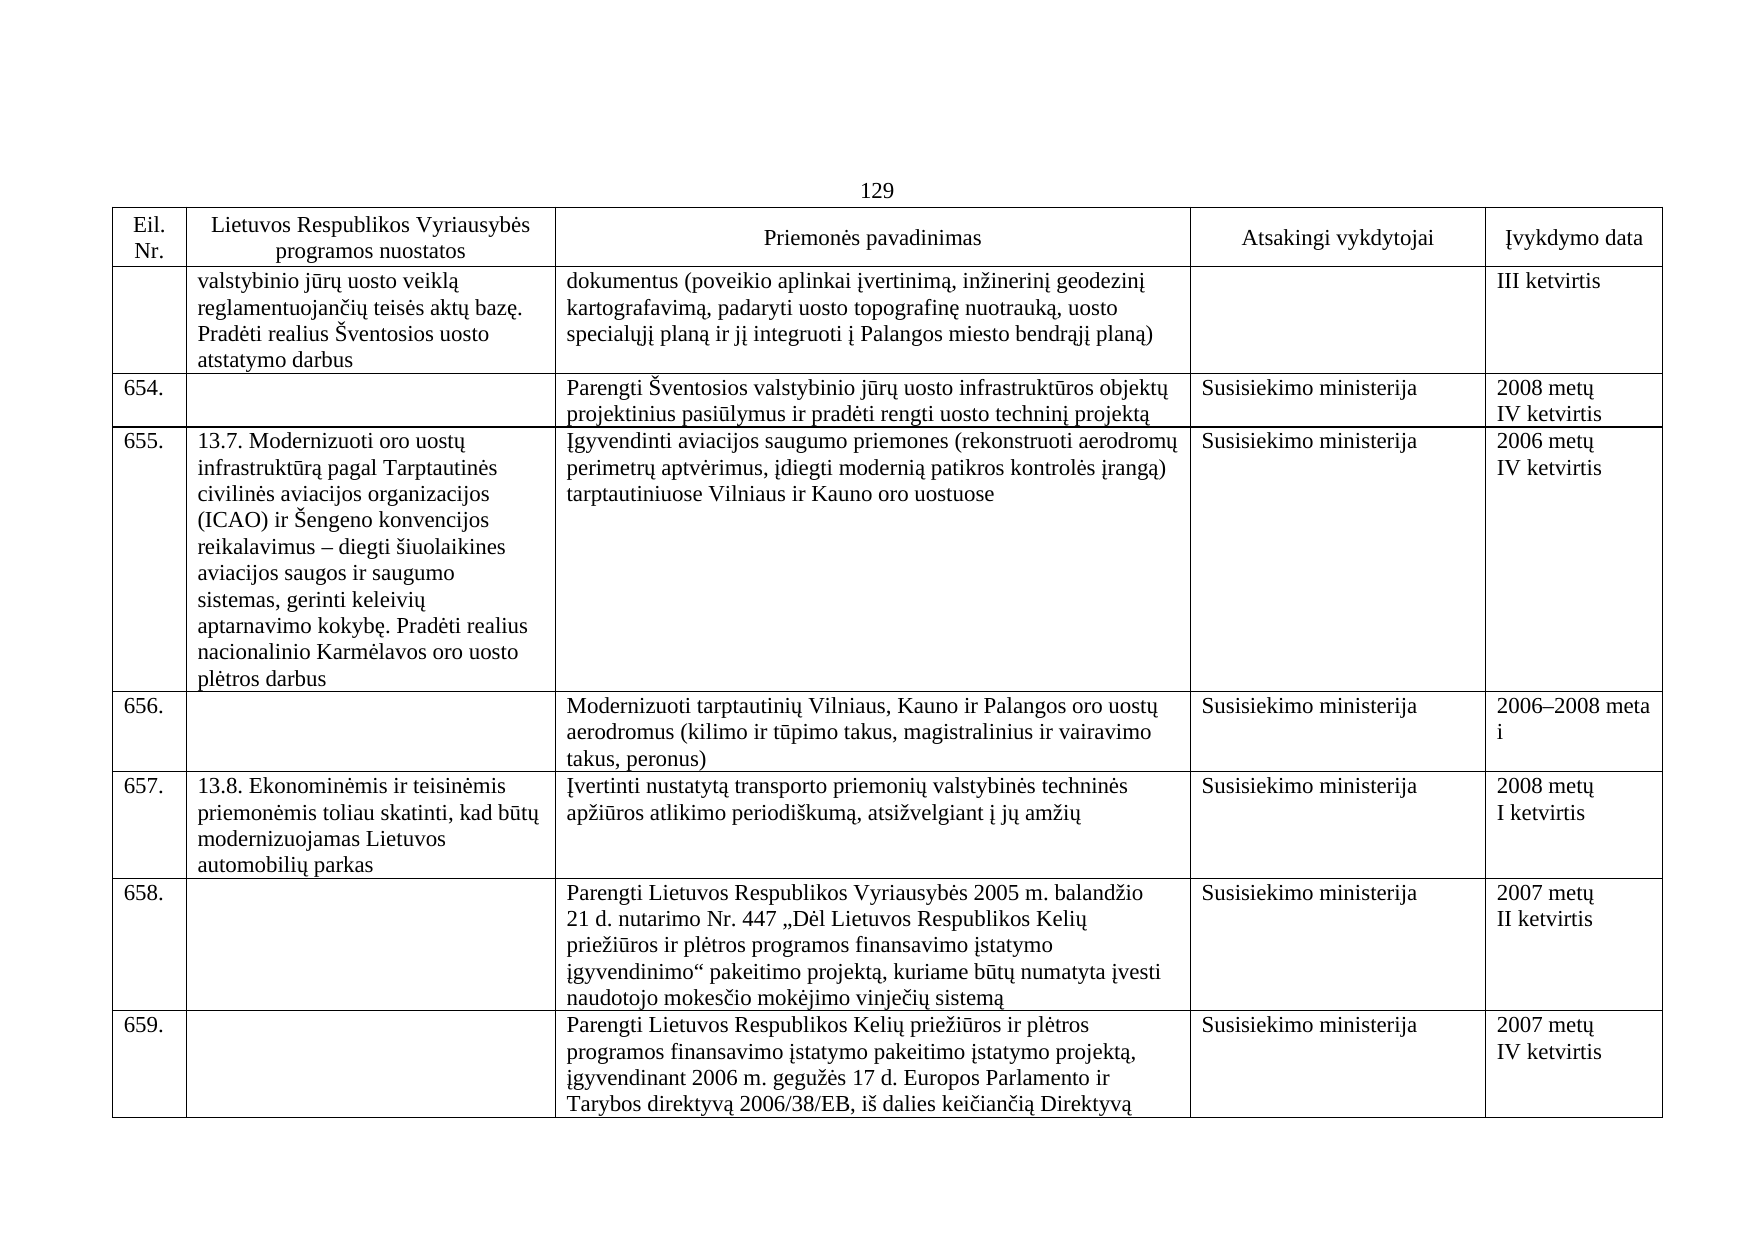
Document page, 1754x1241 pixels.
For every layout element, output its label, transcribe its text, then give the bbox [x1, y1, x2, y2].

table_cell 2006 metų IV ketvirtis [1486, 428, 1662, 691]
table_cell Modernizuoti tarptautinių Vilniaus, Kauno ir Palangos oro uostų aerodromus (kilimo ir tūpimo takus, magistralinius ir vairavimo takus, peronus) [556, 692, 1190, 771]
table_cell [187, 1011, 555, 1117]
table_cell [187, 879, 555, 1010]
table_cell 2008 metų I ketvirtis [1486, 772, 1662, 878]
table_cell [187, 692, 555, 771]
table_cell 654. [113, 374, 186, 426]
table_cell 658. [113, 879, 186, 1010]
table_cell 657. [113, 772, 186, 878]
table_cell Įgyvendinti aviacijos saugumo priemones (rekonstruoti aerodromų perimetrų aptvėrimus, įdiegti modernią patikros kontrolės įrangą) tarptautiniuose Vilniaus ir Kauno oro uostuose [556, 428, 1190, 691]
table_cell 655. [113, 428, 186, 691]
table_cell Susisiekimo ministerija [1191, 1011, 1485, 1117]
table_cell dokumentus (poveikio aplinkai įvertinimą, inžinerinį geodezinį kartografavimą, padaryti uosto topografinę nuotrauką, uosto specialųjį planą ir jį integruoti į Palangos miesto bendrąjį planą) [556, 267, 1190, 373]
table_cell 2007 metų IV ketvirtis [1486, 1011, 1662, 1117]
table_header Lietuvos Respublikos Vyriausybės programos nuostatos [187, 208, 555, 266]
table_cell Parengti Lietuvos Respublikos Kelių priežiūros ir plėtros programos finansavimo įstatymo pakeitimo įstatymo projektą, įgyvendinant 2006 m. gegužės 17 d. Europos Parlamento ir Tarybos direktyvą 2006/38/EB, iš dalies keičiančią Direktyvą [556, 1011, 1190, 1117]
table_cell 2006–2008 metai [1486, 692, 1662, 771]
table_cell 13.7. Modernizuoti oro uostų infrastruktūrą pagal Tarptautinės civilinės aviacijos organizacijos (ICAO) ir Šengeno konvencijos reikalavimus – diegti šiuolaikines aviacijos saugos ir saugumo sistemas, gerinti keleivių aptarnavimo kokybę. Pradėti realius nacionalinio Karmėlavos oro uosto plėtros darbus [187, 428, 555, 691]
table_cell III ketvirtis [1486, 267, 1662, 373]
table_cell Įvertinti nustatytą transporto priemonių valstybinės techninės apžiūros atlikimo periodiškumą, atsižvelgiant į jų amžių [556, 772, 1190, 878]
table_header Atsakingi vykdytojai [1191, 208, 1485, 266]
table_cell Susisiekimo ministerija [1191, 374, 1485, 426]
table_header Priemonės pavadinimas [556, 208, 1190, 266]
table_cell [113, 267, 186, 373]
table_cell Susisiekimo ministerija [1191, 772, 1485, 878]
table_header Įvykdymo data [1486, 208, 1662, 266]
table_header Eil. Nr. [113, 208, 186, 266]
table_cell Susisiekimo ministerija [1191, 879, 1485, 1010]
table_cell Susisiekimo ministerija [1191, 692, 1485, 771]
table_cell Susisiekimo ministerija [1191, 428, 1485, 691]
table_cell 13.8. Ekonominėmis ir teisinėmis priemonėmis toliau skatinti, kad būtų modernizuojamas Lietuvos automobilių parkas [187, 772, 555, 878]
table_cell Parengti Šventosios valstybinio jūrų uosto infrastruktūros objektų projektinius pasiūlymus ir pradėti rengti uosto techninį projektą [556, 374, 1190, 426]
table_cell Parengti Lietuvos Respublikos Vyriausybės 2005 m. balandžio 21 d. nutarimo Nr. 447 „Dėl Lietuvos Respublikos Kelių priežiūros ir plėtros programos finansavimo įstatymo įgyvendinimo“ pakeitimo projektą, kuriame būtų numatyta įvesti naudotojo mokesčio mokėjimo vinječių sistemą [556, 879, 1190, 1010]
table_cell [1191, 267, 1485, 373]
table_cell 656. [113, 692, 186, 771]
table_cell 2007 metų II ketvirtis [1486, 879, 1662, 1010]
table_cell 659. [113, 1011, 186, 1117]
table_cell [187, 374, 555, 426]
table_cell 2008 metų IV ketvirtis [1486, 374, 1662, 426]
table_cell valstybinio jūrų uosto veiklą reglamentuojančių teisės aktų bazę. Pradėti realius Šventosios uosto atstatymo darbus [187, 267, 555, 373]
